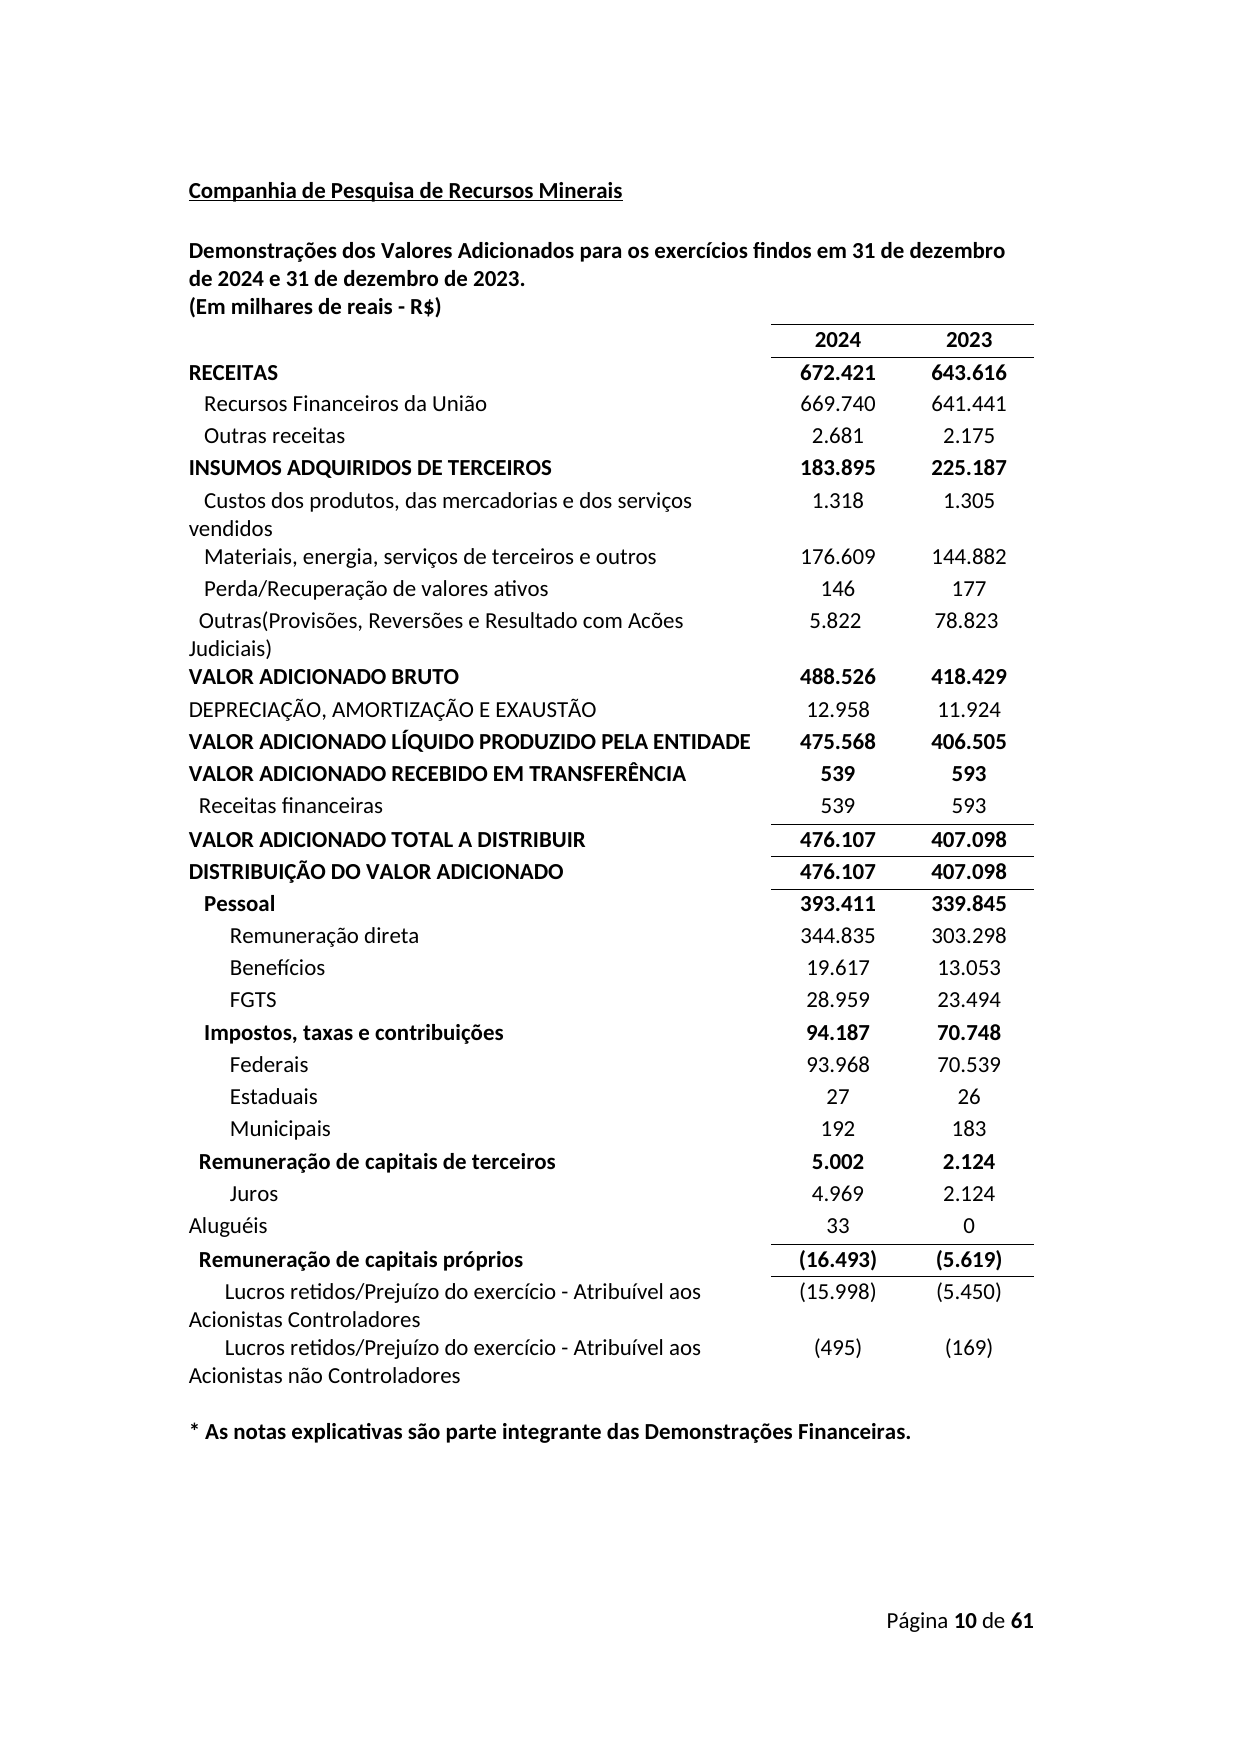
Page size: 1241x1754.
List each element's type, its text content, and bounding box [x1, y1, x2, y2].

table_cell DISTRIBUIÇÃO DO VALOR ADICIONADO [177, 856, 771, 888]
table_cell 2024 [771, 325, 904, 357]
table_cell 70.539 [904, 1050, 1034, 1082]
table_cell 643.616 [904, 358, 1034, 389]
table_cell 339.845 [904, 890, 1034, 921]
table_cell 488.526 [771, 663, 904, 695]
table_cell 5.002 [771, 1147, 904, 1179]
table_cell (169) [904, 1333, 1034, 1389]
table_cell Outras receitas [177, 421, 771, 453]
table_cell 672.421 [771, 358, 904, 389]
table_cell 192 [771, 1115, 904, 1147]
table_cell 13.053 [904, 953, 1034, 985]
table_cell Remuneração de capitais próprios [177, 1244, 771, 1276]
table_cell [177, 324, 771, 357]
table_cell [771, 208, 904, 236]
table_cell Municipais [177, 1115, 771, 1147]
table_cell 303.298 [904, 921, 1034, 953]
table_cell 23.494 [904, 985, 1034, 1018]
table_cell 593 [904, 792, 1034, 824]
table_cell 93.968 [771, 1050, 904, 1082]
table_cell * As notas explicativas são parte integrante das Demonstrações Financeiras. [177, 1417, 1034, 1449]
table_cell Federais [177, 1050, 771, 1082]
table_cell 183.895 [771, 454, 904, 486]
table_cell 28.959 [771, 985, 904, 1018]
table_cell 33 [771, 1211, 904, 1244]
table_cell 669.740 [771, 389, 904, 421]
table_cell 407.098 [904, 857, 1034, 888]
table_cell Impostos, taxas e contribuições [177, 1018, 771, 1050]
table_cell 0 [904, 1211, 1034, 1244]
table_cell 2.124 [904, 1147, 1034, 1179]
table_header [771, 176, 904, 208]
table_cell 4.969 [771, 1179, 904, 1211]
table_cell 176.609 [771, 542, 904, 574]
table_cell 146 [771, 574, 904, 606]
table_cell [771, 1389, 904, 1417]
table_cell 177 [904, 574, 1034, 606]
table_cell 2.124 [904, 1179, 1034, 1211]
table_cell 476.107 [771, 857, 904, 888]
table_cell [177, 1389, 771, 1417]
table_cell 393.411 [771, 890, 904, 921]
table_cell 641.441 [904, 389, 1034, 421]
table_cell 27 [771, 1082, 904, 1114]
table_cell Receitas financeiras [177, 792, 771, 824]
table_cell (Em milhares de reais - R$) [177, 292, 1034, 324]
table_cell VALOR ADICIONADO BRUTO [177, 663, 771, 695]
table_cell Lucros retidos/Prejuízo do exercício - Atribuível aos Acionistas Controladores [177, 1276, 771, 1333]
table_cell DEPRECIAÇÃO, AMORTIZAÇÃO E EXAUSTÃO [177, 695, 771, 727]
table_cell (16.493) [771, 1245, 904, 1276]
table_cell 593 [904, 759, 1034, 792]
table_cell Perda/Recuperação de valores ativos [177, 574, 771, 606]
table_cell 406.505 [904, 727, 1034, 759]
table_cell VALOR ADICIONADO TOTAL A DISTRIBUIR [177, 824, 771, 856]
table_cell 539 [771, 759, 904, 792]
table_cell FGTS [177, 985, 771, 1018]
table_cell Juros [177, 1179, 771, 1211]
table_cell Remuneração direta [177, 921, 771, 953]
table_cell Remuneração de capitais de terceiros [177, 1147, 771, 1179]
table_cell Lucros retidos/Prejuízo do exercício - Atribuível aos Acionistas não Controladores [177, 1333, 771, 1389]
table_cell Benefícios [177, 953, 771, 985]
table_cell Estaduais [177, 1082, 771, 1114]
table_cell 94.187 [771, 1018, 904, 1050]
table_cell (495) [771, 1333, 904, 1389]
table_cell 12.958 [771, 695, 904, 727]
table_cell 539 [771, 792, 904, 824]
table_cell VALOR ADICIONADO LÍQUIDO PRODUZIDO PELA ENTIDADE [177, 727, 771, 759]
table_cell 344.835 [771, 921, 904, 953]
table_cell 70.748 [904, 1018, 1034, 1050]
table_cell 2023 [904, 325, 1034, 357]
table_cell RECEITAS [177, 357, 771, 389]
table_cell 5.822 [771, 606, 904, 662]
table_cell Aluguéis [177, 1211, 771, 1244]
table_cell Outras(Provisões, Reversões e Resultado com Acões Judiciais) [177, 606, 771, 662]
table_cell [177, 208, 771, 236]
table_cell 475.568 [771, 727, 904, 759]
table_cell [904, 1389, 1034, 1417]
table_cell 1.305 [904, 486, 1034, 542]
table_header [904, 176, 1034, 208]
table_cell (15.998) [771, 1277, 904, 1333]
table_cell 476.107 [771, 825, 904, 856]
table_cell 183 [904, 1115, 1034, 1147]
table_cell 225.187 [904, 454, 1034, 486]
table_cell 407.098 [904, 825, 1034, 856]
table_cell 78.823 [904, 606, 1034, 662]
table_cell 2.681 [771, 421, 904, 453]
table_cell 144.882 [904, 542, 1034, 574]
table_cell Pessoal [177, 889, 771, 921]
table_cell 2.175 [904, 421, 1034, 453]
table_cell 19.617 [771, 953, 904, 985]
table_cell Custos dos produtos, das mercadorias e dos serviços vendidos [177, 486, 771, 542]
table_cell Recursos Financeiros da União [177, 389, 771, 421]
table_cell INSUMOS ADQUIRIDOS DE TERCEIROS [177, 454, 771, 486]
table_cell Demonstrações dos Valores Adicionados para os exercícios findos em 31 de dezembro de 2024 e 31 de dezembro de 2023. [177, 236, 1034, 292]
table_header Companhia de Pesquisa de Recursos Minerais [177, 176, 771, 208]
table_cell (5.619) [904, 1245, 1034, 1276]
table_cell Materiais, energia, serviços de terceiros e outros [177, 542, 771, 574]
table_cell (5.450) [904, 1277, 1034, 1333]
table_cell 26 [904, 1082, 1034, 1114]
table_cell 418.429 [904, 663, 1034, 695]
table_cell 1.318 [771, 486, 904, 542]
table_cell [904, 208, 1034, 236]
table_cell 11.924 [904, 695, 1034, 727]
table_cell VALOR ADICIONADO RECEBIDO EM TRANSFERÊNCIA [177, 759, 771, 792]
